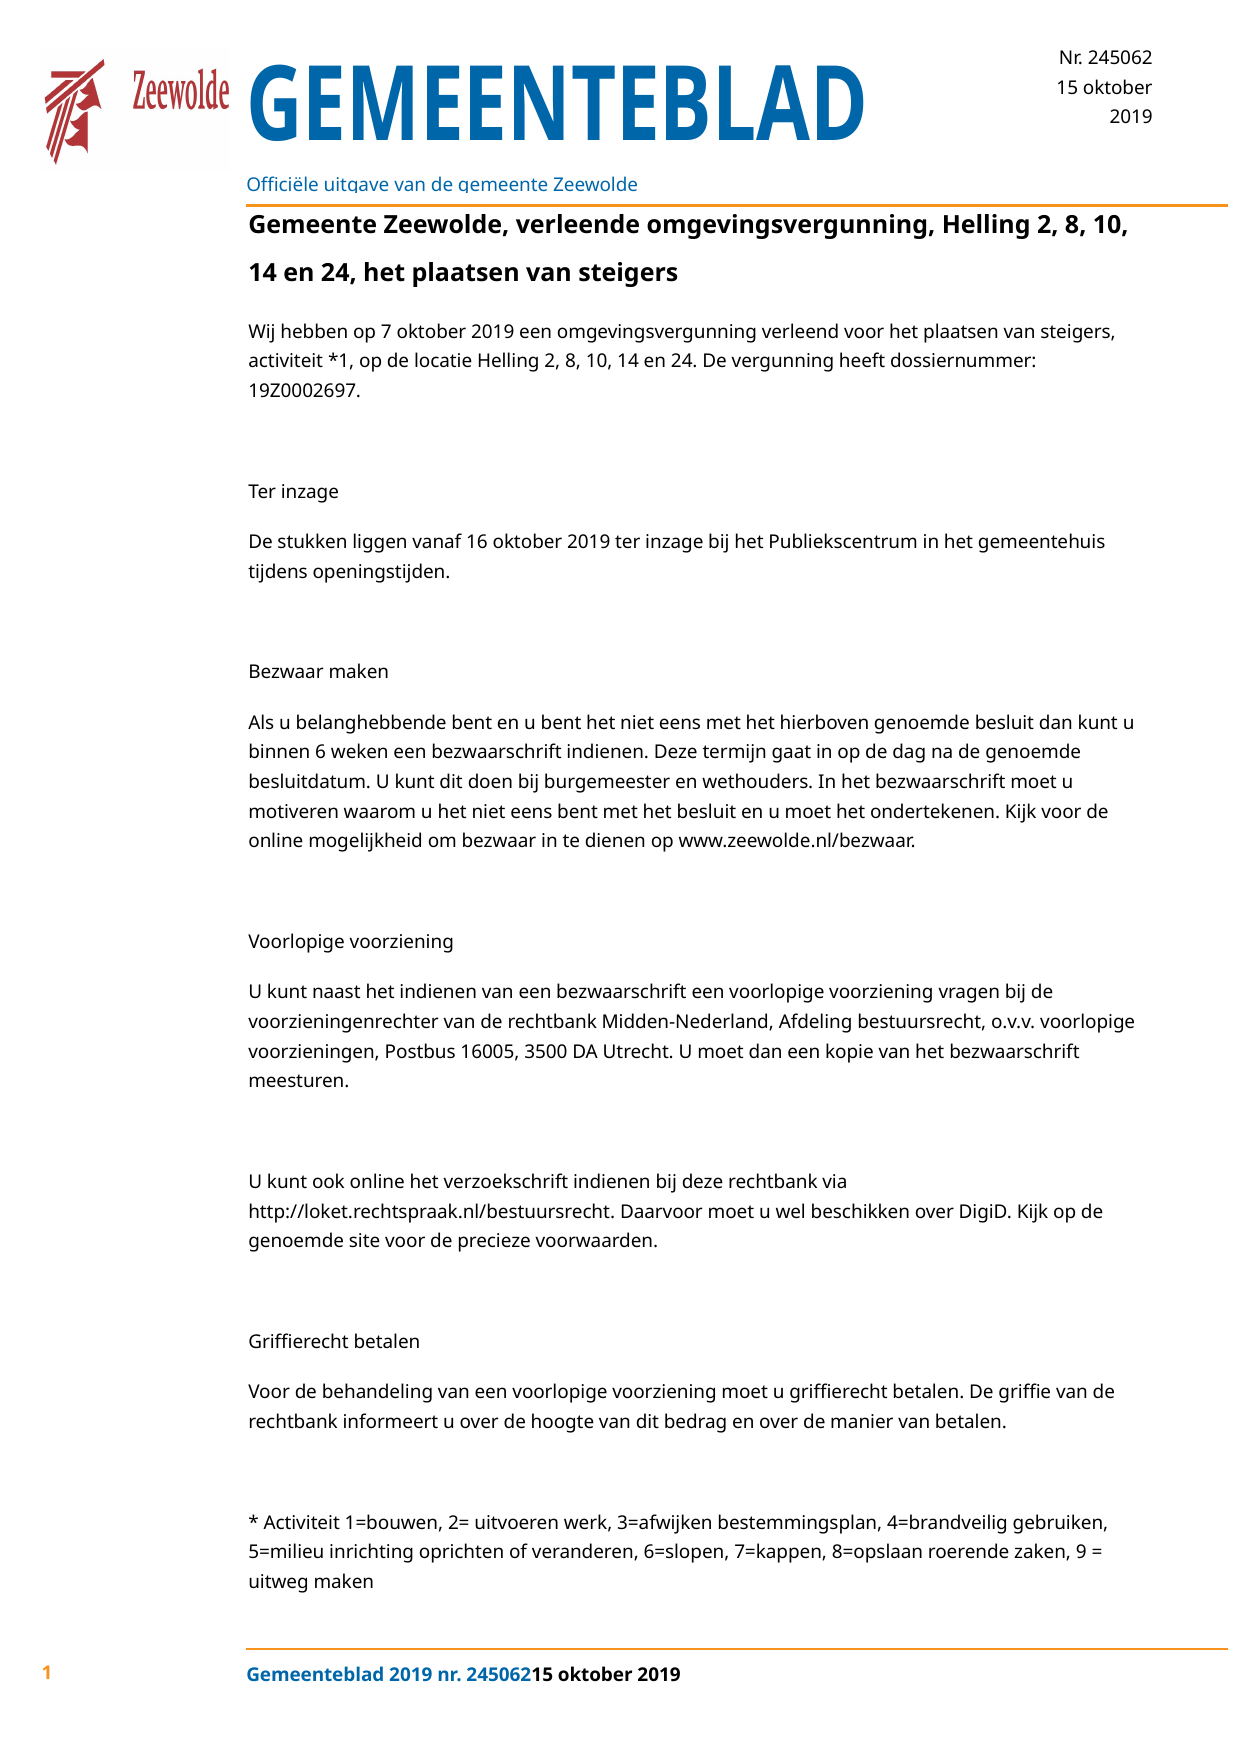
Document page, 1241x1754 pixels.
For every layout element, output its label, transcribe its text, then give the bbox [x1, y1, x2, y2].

text Ter inzage [248, 478, 1152, 504]
text Voor de behandeling van een voorlopige voorziening moet u griffierecht betalen. De griffie van de rechtbank informeert u over de hoogte van dit bedrag en over de manier van betalen. [248, 1379, 1152, 1434]
text Als u belanghebbende bent en u bent het niet eens met het hierboven genoemde besluit dan kunt u binnen 6 weken een bezwaarschrift indienen. Deze termijn gaat in op de dag na de genoemde besluitdatum. U kunt dit doen bij burgemeester en wethouders. In het bezwaarschrift moet u motiveren waarom u het niet eens bent met het besluit en u moet het ondertekenen. Kijk voor de online mogelijkheid om bezwaar in te dienen op www.zeewolde.nl/bezwaar. [248, 709, 1152, 853]
text Gemeente Zeewolde, verleende omgevingsvergunning, Helling 2, 8, 10, 14 en 24, het plaatsen van steigers [248, 207, 1152, 288]
text * Activiteit 1=bouwen, 2= uitvoeren werk, 3=afwijken bestemmingsplan, 4=brandveilig gebruiken, 5=milieu inrichting oprichten of veranderen, 6=slopen, 7=kappen, 8=opslaan roerende zaken, 9 = uitweg maken [248, 1509, 1152, 1594]
text De stukken liggen vanaf 16 oktober 2019 ter inzage bij het Publiekscentrum in het gemeentehuis tijdens openingstijden. [248, 528, 1152, 584]
text U kunt ook online het verzoekschrift indienen bij deze rechtbank via http://loket.rechtspraak.nl/bestuursrecht. Daarvoor moet u wel beschikken over DigiD. Kijk op de genoemde site voor de precieze voorwaarden. [248, 1168, 1152, 1253]
text Bezwaar maken [248, 659, 1152, 684]
text Wij hebben op 7 oktober 2019 een omgevingsvergunning verleend voor het plaatsen van steigers, activiteit *1, op de locatie Helling 2, 8, 10, 14 en 24. De vergunning heeft dossiernummer: 19Z0002697. [248, 318, 1152, 403]
text U kunt naast het indienen van een bezwaarschrift een voorlopige voorziening vragen bij de voorzieningenrechter van de rechtbank Midden-Nederland, Afdeling bestuursrecht, o.v.v. voorlopige voorzieningen, Postbus 16005, 3500 DA Utrecht. U moet dan een kopie van het bezwaarschrift meesturen. [248, 979, 1152, 1093]
text Griffierecht betalen [248, 1328, 1152, 1354]
picture [41, 47, 231, 172]
text Voorlopige voorziening [248, 928, 1152, 954]
